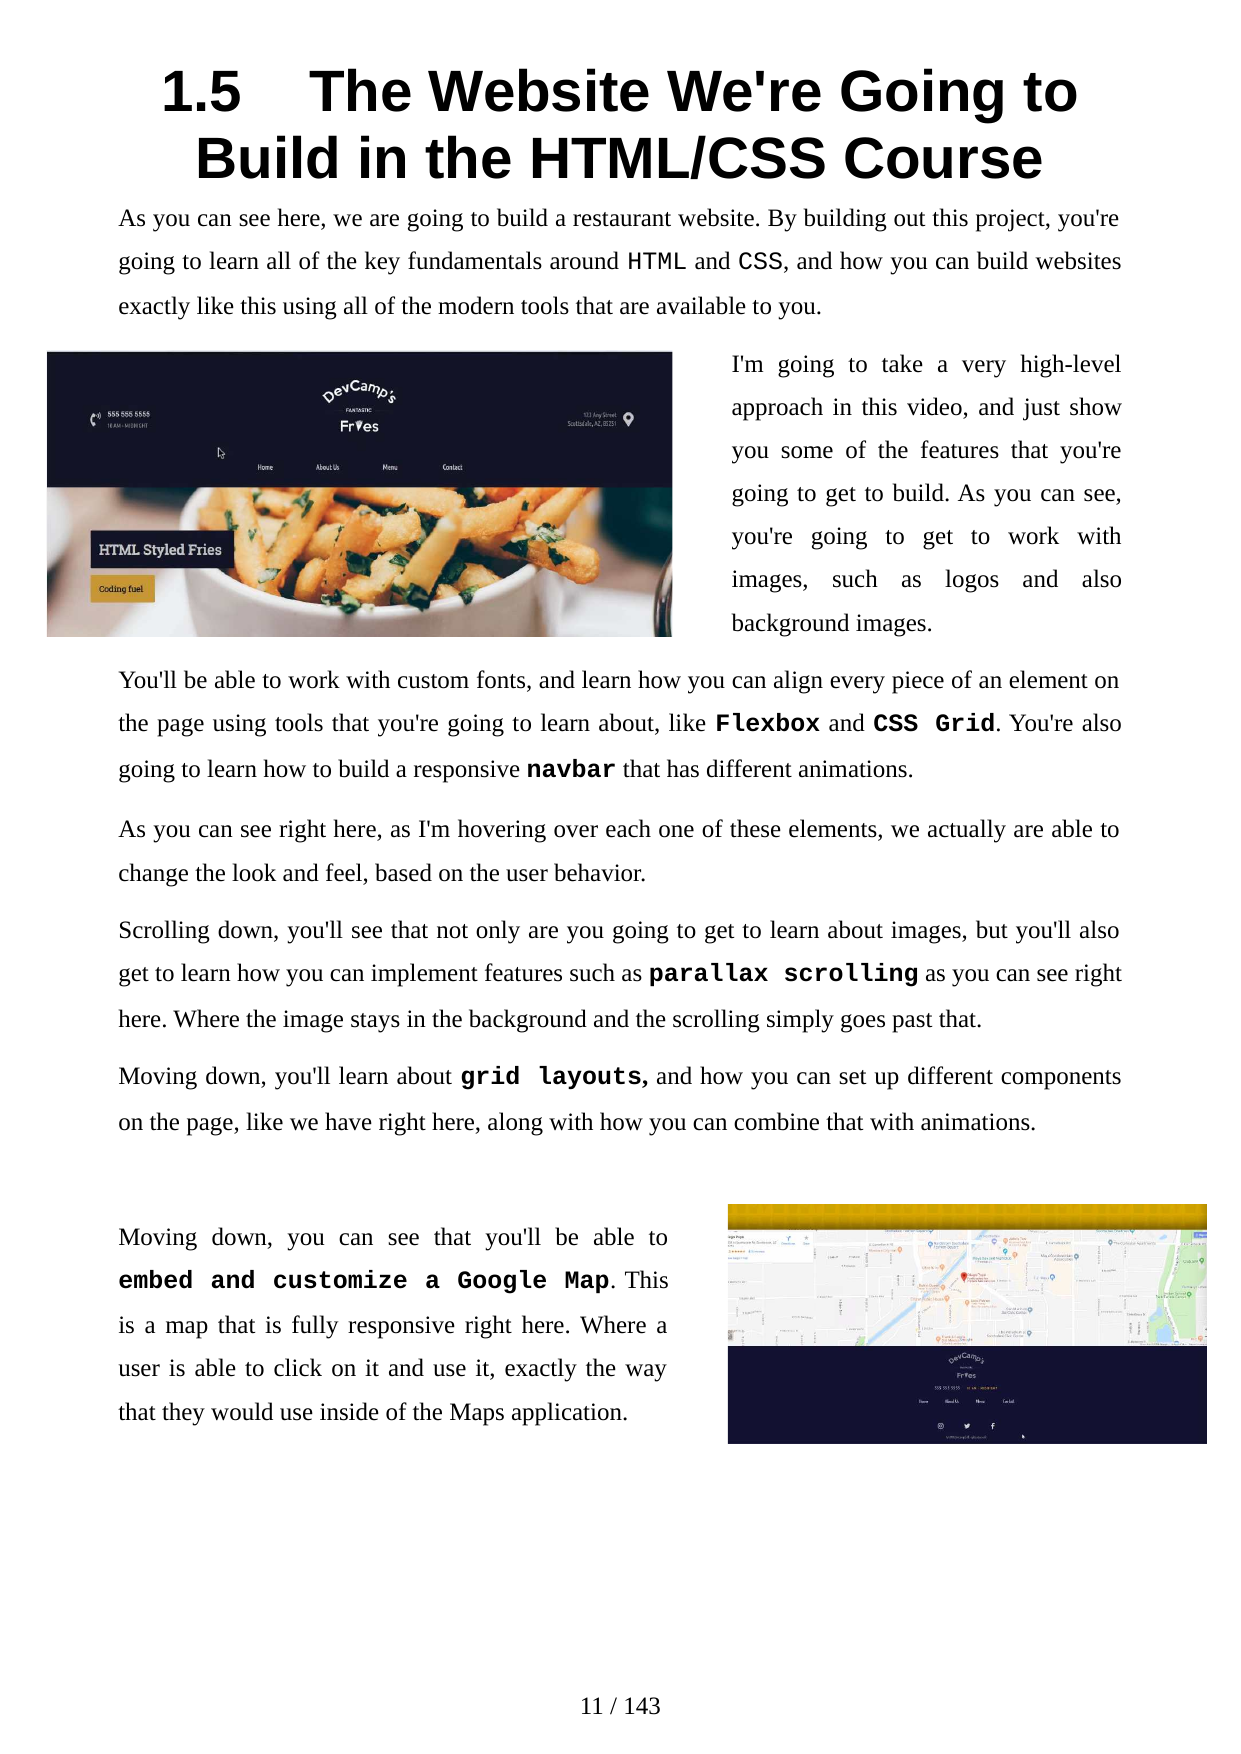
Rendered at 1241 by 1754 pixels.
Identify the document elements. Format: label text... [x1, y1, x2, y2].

text Moving down, you'll learn about grid layouts, and how you can set up different components on the page, like we have right here, along with how you can combine that with animations. [118, 1061, 1122, 1135]
text As you can see here, we are going to build a restaurant website. By building out this project, you're going to learn all of the key fundamentals around HTML and CSS, and how you can build websites exactly like this using all of the modern tools that are available to you. [118, 203, 1122, 320]
text Moving down, you can see that you'll be able to embed and customize a Google Map. This is a map that is fully responsive right here. Where a user is able to click on it and use it, exactly the way that they would use inside of the Maps application. [118, 1222, 727, 1425]
picture [46, 350, 673, 637]
text Scrolling down, you'll see that not only are you going to get to learn about images, but you'll also get to learn how you can implement features such as parallax scrolling as you can see right here. Where the image stays in the background and the scrolling simply goes past that. [118, 915, 1122, 1032]
picture [727, 1204, 1207, 1444]
title 1.5 The Website We're Going to Build in the HTML/CSS Course [118, 56, 1122, 190]
text You'll be able to work with custom fonts, and learn how you can align every piece of an element on the page using tools that you're going to learn about, like Flexbox and CSS Grid. You're also going to learn how to build a responsive navbar that has different animations. [118, 665, 1122, 784]
text I'm going to take a very high-level approach in this video, and just show you some of the features that you're going to get to build. As you can see, you're going to get to work with images, such as logos and also background images. [118, 349, 1122, 636]
text As you can see right here, as I'm hovering over each one of these elements, we actually are able to change the look and feel, based on the user behavior. [118, 814, 1122, 886]
